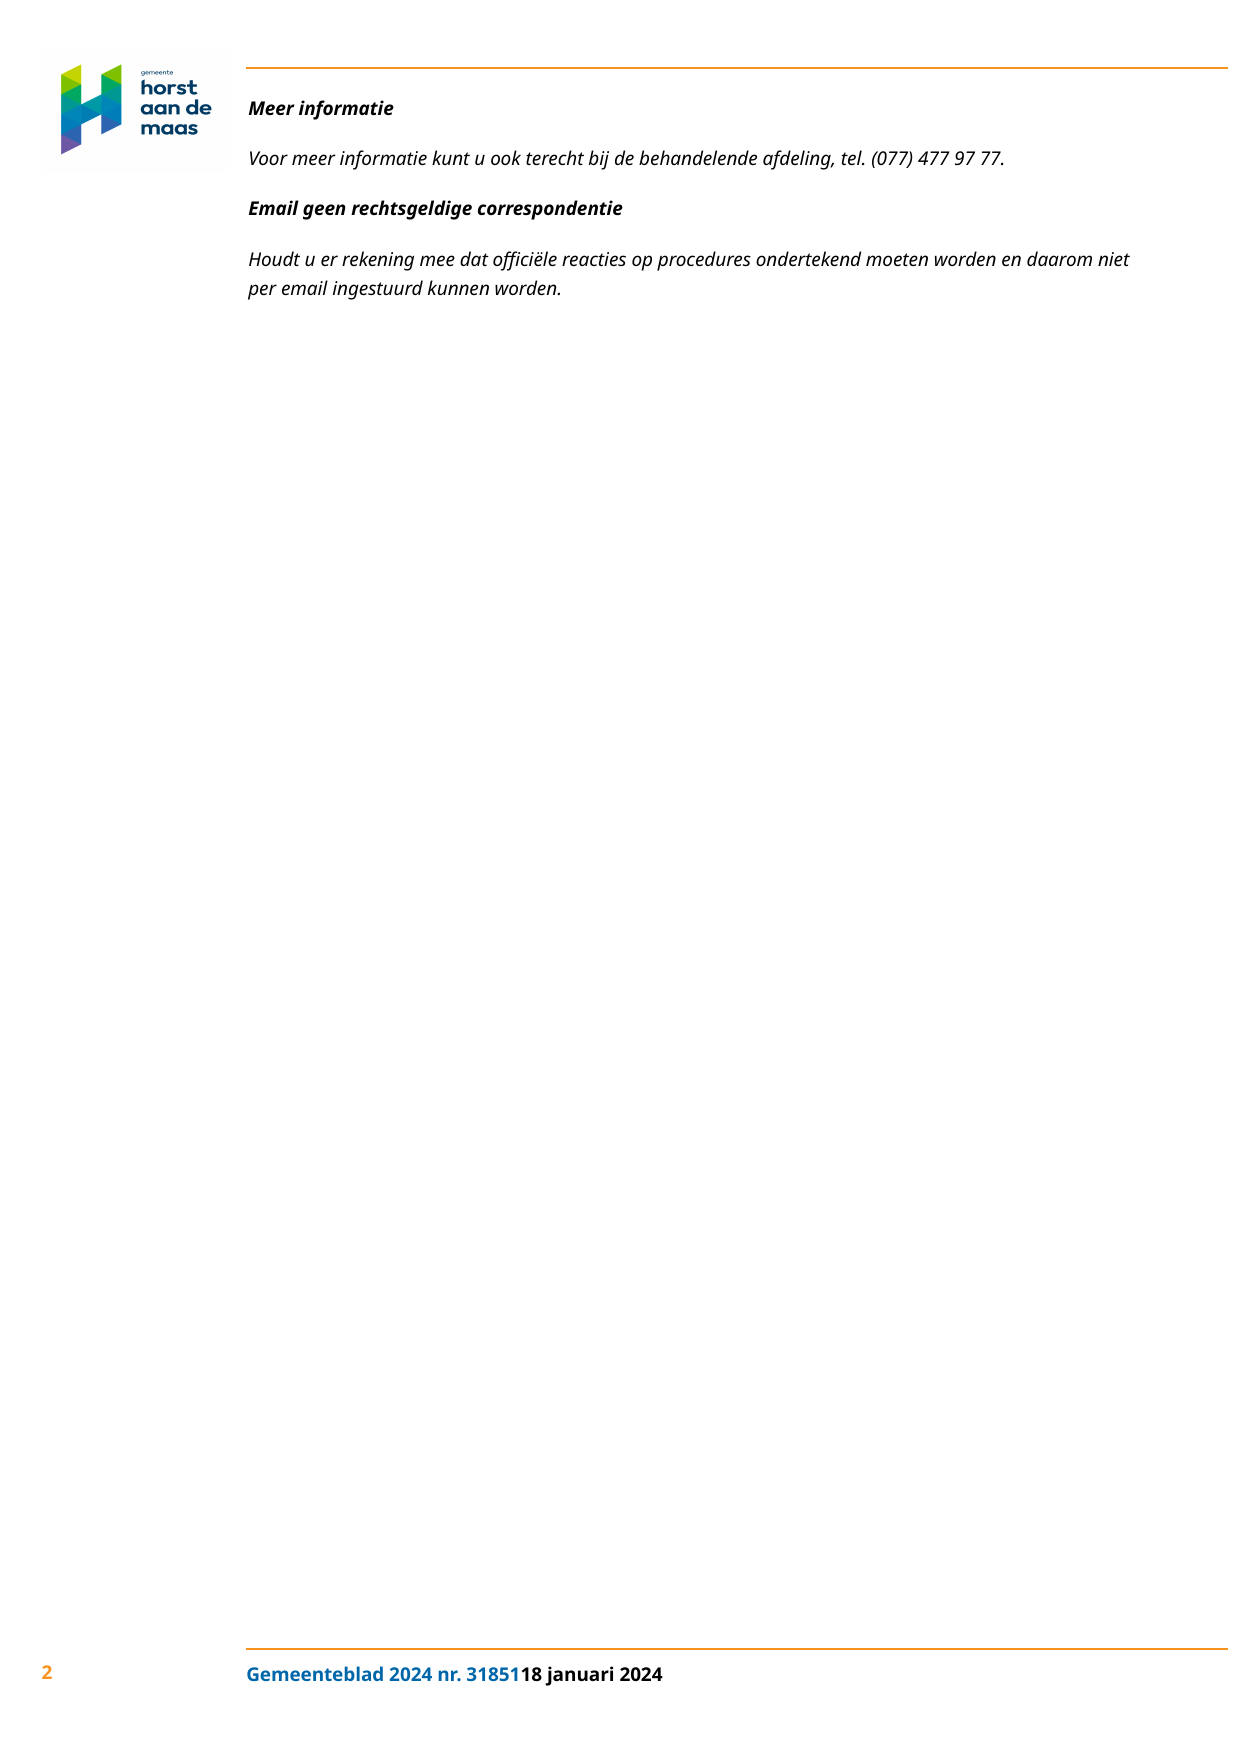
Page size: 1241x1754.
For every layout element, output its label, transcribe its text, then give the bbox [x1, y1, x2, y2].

text Houdt u er rekening mee dat officiële reacties op procedures ondertekend moeten worden en daarom niet per email ingestuurd kunnen worden. [248, 246, 1152, 301]
picture [41, 47, 231, 172]
text Meer informatie [248, 95, 1152, 121]
text Voor meer informatie kunt u ook terecht bij de behandelende afdeling, tel. (077) 477 97 77. [248, 145, 1152, 171]
text Email geen rechtsgeldige correspondentie [248, 196, 1152, 221]
